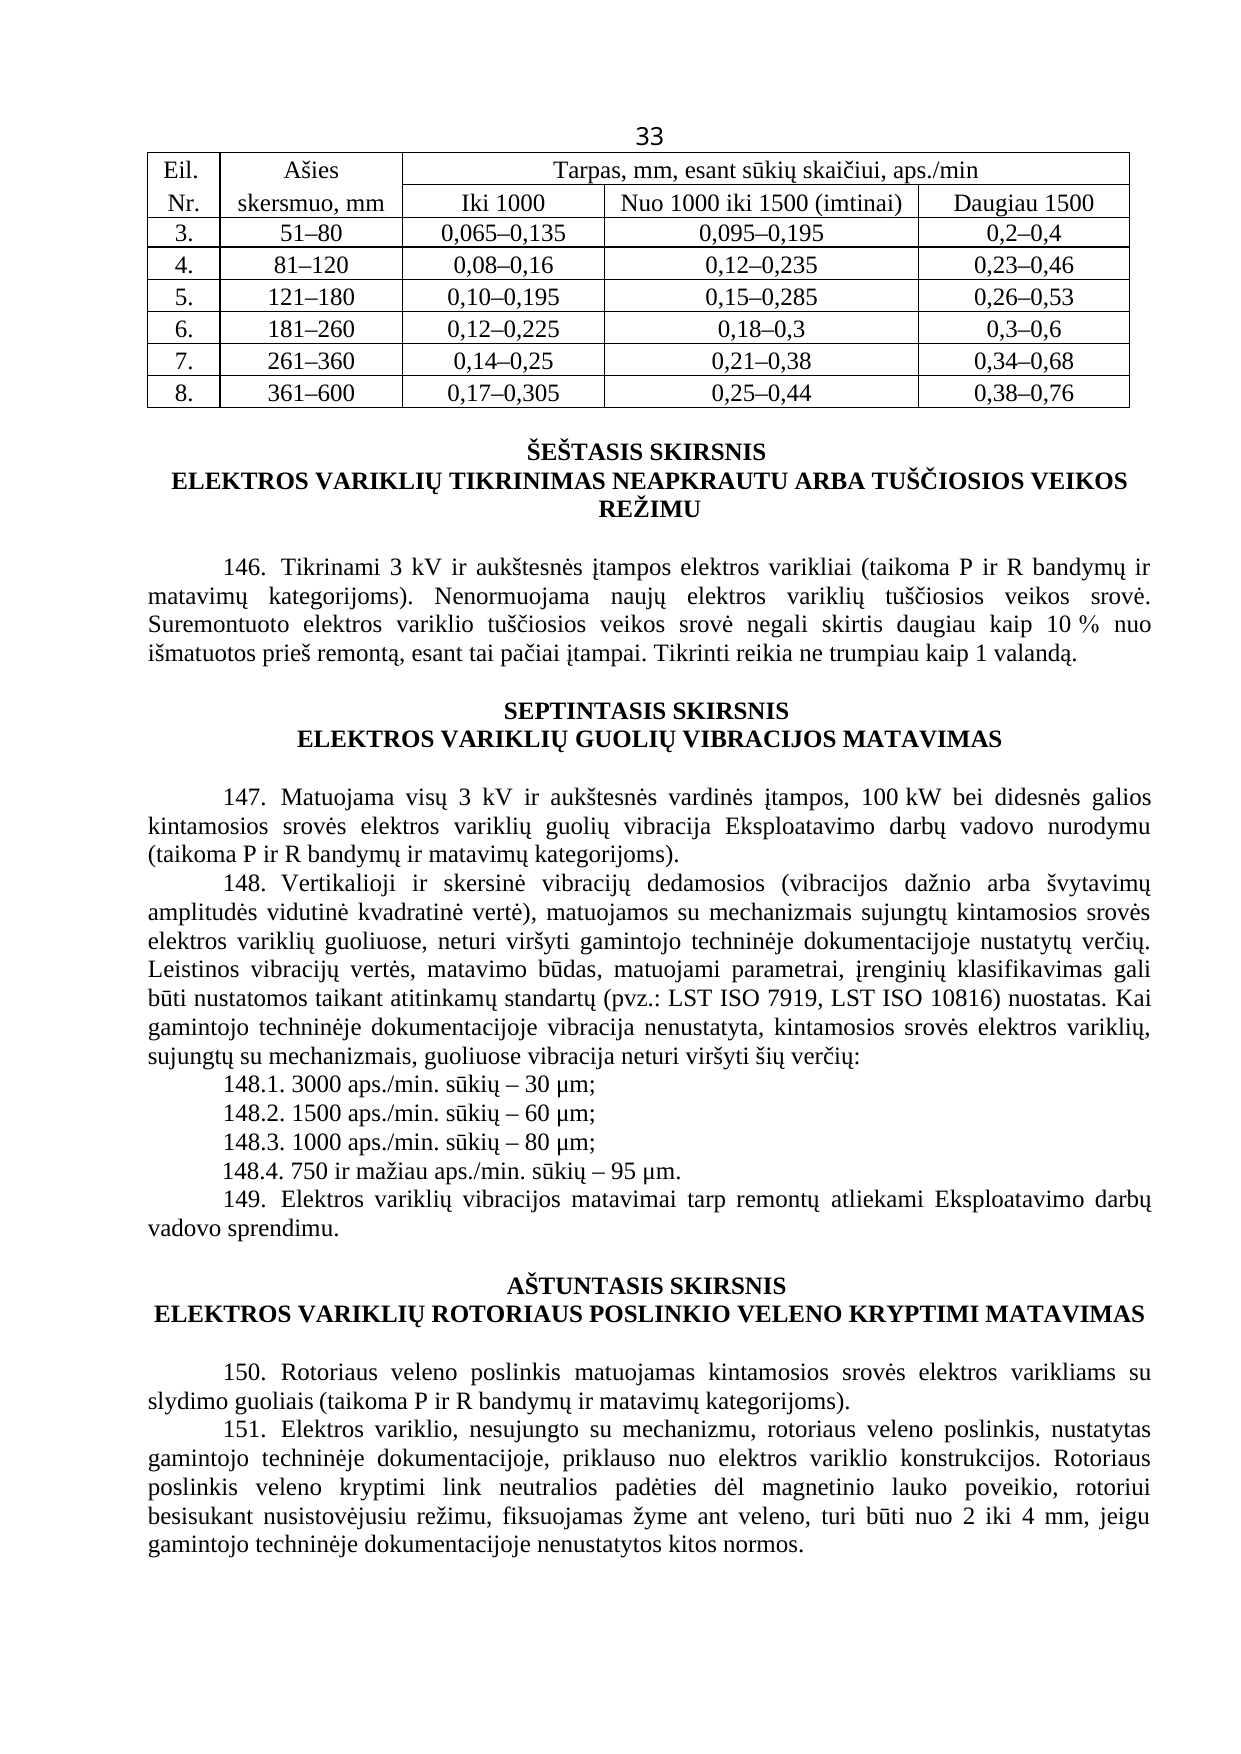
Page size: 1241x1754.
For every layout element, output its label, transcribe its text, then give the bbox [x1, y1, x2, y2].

table_cell 0,10–0,195 [403, 280, 604, 311]
table_cell 0,25–0,44 [605, 376, 918, 407]
table_cell 7. [148, 344, 219, 375]
table_cell 261–360 [221, 344, 402, 375]
table_cell Daugiau 1500 [919, 185, 1129, 217]
text 148. Vertikalioji ir skersinė vibracijų dedamosios (vibracijos dažnio arba švytavimų amplitudės vidutinė kvadratinė vertė), matuojamos su mechanizmais sujungtų kintamosios srovės elektros variklių guoliuose, neturi viršyti gamintojo techninėje dokumentacijoje nustatytų verčių. Leistinos vibracijų vertės, matavimo būdas, matuojami parametrai, įrenginių klasifikavimas gali būti nustatomos taikant atitinkamų standartų (pvz.: LST ISO 7919, LST ISO 10816) nuostatas. Kai gamintojo techninėje dokumentacijoje vibracija nenustatyta, kintamosios srovės elektros variklių, sujungtų su mechanizmais, guoliuose vibracija neturi viršyti šių verčių: [148, 868, 1152, 1069]
table_header Eil. [148, 153, 219, 184]
table_cell Nuo 1000 iki 1500 (imtinai) [605, 185, 918, 217]
table_cell 0,065–0,135 [403, 218, 604, 246]
subtitle ELEKTROS VARIKLIŲ TIKRINIMAS NEAPKRAUTU ARBA TUŠČIOSIOS VEIKOS REŽIMU [148, 466, 1152, 523]
subtitle ŠEŠTASIS SKIRSNIS [148, 437, 1152, 466]
table_cell 0,38–0,76 [919, 376, 1129, 407]
text 147. Matuojama visų 3 kV ir aukštesnės vardinės įtampos, 100 kW bei didesnės galios kintamosios srovės elektros variklių guolių vibracija Eksploatavimo darbų vadovo nurodymu (taikoma P ir R bandymų ir matavimų kategorijoms). [148, 782, 1152, 868]
table_cell 0,14–0,25 [403, 344, 604, 375]
table_cell 0,08–0,16 [403, 248, 604, 278]
table_cell 121–180 [221, 280, 402, 311]
table_cell 0,26–0,53 [919, 280, 1129, 311]
text 148.1. 3000 aps./min. sūkių – 30 μm; [148, 1069, 1152, 1098]
text 150. Rotoriaus veleno poslinkis matuojamas kintamosios srovės elektros varikliams su slydimo guoliais (taikoma P ir R bandymų ir matavimų kategorijoms). [148, 1357, 1152, 1414]
table_cell 5. [148, 280, 219, 311]
text 151. Elektros variklio, nesujungto su mechanizmu, rotoriaus veleno poslinkis, nustatytas gamintojo techninėje dokumentacijoje, priklauso nuo elektros variklio konstrukcijos. Rotoriaus poslinkis veleno kryptimi link neutralios padėties dėl magnetinio lauko poveikio, rotoriui besisukant nusistovėjusiu režimu, fiksuojamas žyme ant veleno, turi būti nuo 2 iki 4 mm, jeigu gamintojo techninėje dokumentacijoje nenustatytos kitos normos. [148, 1414, 1152, 1558]
text 149. Elektros variklių vibracijos matavimai tarp remontų atliekami Eksploatavimo darbų vadovo sprendimu. [148, 1184, 1152, 1242]
table_cell Nr. [148, 184, 219, 217]
table_cell 0,18–0,3 [605, 312, 918, 343]
subtitle SEPTINTASIS SKIRSNIS [148, 696, 1152, 724]
text 148.4. 750 ir mažiau aps./min. sūkių – 95 μm. [148, 1156, 1152, 1184]
table_cell skersmuo, mm [221, 184, 402, 217]
subtitle ELEKTROS VARIKLIŲ ROTORIAUS POSLINKIO VELENO KRYPTIMI MATAVIMAS [148, 1299, 1152, 1328]
table_header Ašies [221, 153, 402, 184]
subtitle ELEKTROS VARIKLIŲ GUOLIŲ VIBRACIJOS MATAVIMAS [148, 724, 1152, 753]
table_cell 0,17–0,305 [403, 376, 604, 407]
table_cell 0,23–0,46 [919, 248, 1129, 278]
table_cell 4. [148, 248, 219, 278]
text 146. Tikrinami 3 kV ir aukštesnės įtampos elektros varikliai (taikoma P ir R bandymų ir matavimų kategorijoms). Nenormuojama naujų elektros variklių tuščiosios veikos srovė. Suremontuoto elektros variklio tuščiosios veikos srovė negali skirtis daugiau kaip 10  nuo išmatuotos prieš remontą, esant tai pačiai įtampai. Tikrinti reikia ne trumpiau kaip 1 valandą. [148, 552, 1152, 667]
table_cell 6. [148, 312, 219, 343]
table_cell 51–80 [221, 218, 402, 246]
text 148.3. 1000 aps./min. sūkių – 80 μm; [148, 1127, 1152, 1156]
table_cell 0,34–0,68 [919, 344, 1129, 375]
table_cell 8. [148, 376, 219, 407]
text 148.2. 1500 aps./min. sūkių – 60 μm; [148, 1098, 1152, 1127]
table_cell 0,12–0,225 [403, 312, 604, 343]
table_cell 0,2–0,4 [919, 218, 1129, 246]
table_cell 81–120 [221, 248, 402, 278]
table_cell 0,095–0,195 [605, 218, 918, 246]
table_cell 361–600 [221, 376, 402, 407]
table_cell 0,3–0,6 [919, 312, 1129, 343]
table_cell Iki 1000 [403, 185, 604, 217]
table_cell 0,15–0,285 [605, 280, 918, 311]
table_cell 3. [148, 218, 219, 246]
subtitle AŠTUNTASIS SKIRSNIS [148, 1271, 1152, 1299]
table_cell 0,21–0,38 [605, 344, 918, 375]
table_header Tarpas, mm, esant sūkių skaičiui, aps./min [403, 153, 1129, 184]
table_cell 0,12–0,235 [605, 248, 918, 278]
table_cell 181–260 [221, 312, 402, 343]
